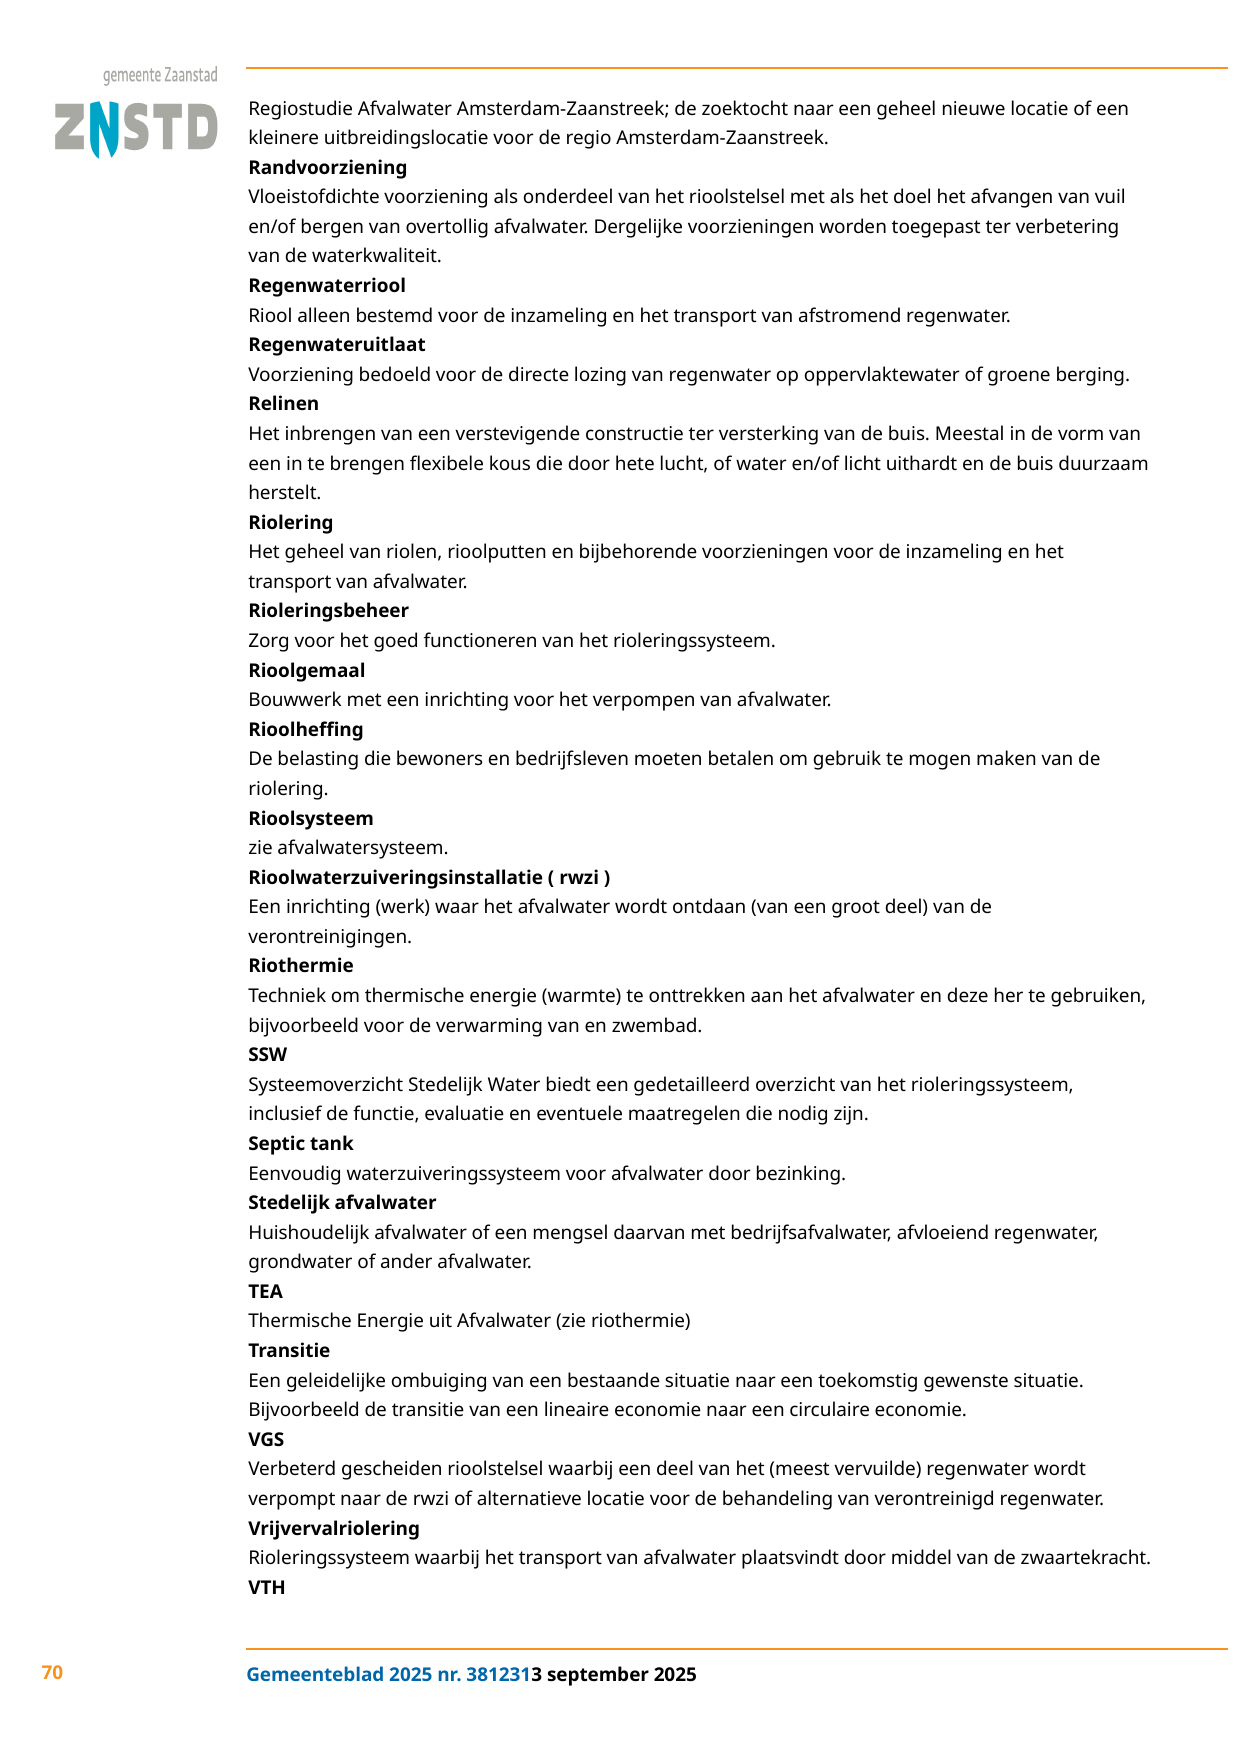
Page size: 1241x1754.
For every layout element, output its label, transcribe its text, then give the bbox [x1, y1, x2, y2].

text Rioolheffing [248, 716, 1152, 742]
text VTH [248, 1574, 1152, 1600]
text Zorg voor het goed functioneren van het rioleringssysteem. [248, 627, 1152, 653]
picture [41, 47, 231, 172]
text Relinen [248, 391, 1152, 416]
text Techniek om thermische energie (warmte) te onttrekken aan het afvalwater en deze her te gebruiken, bijvoorbeeld voor de verwarming van en zwembad. [248, 982, 1152, 1038]
text Rioolsysteem [248, 805, 1152, 831]
text Rioolgemaal [248, 657, 1152, 683]
text Eenvoudig waterzuiveringssysteem voor afvalwater door bezinking. [248, 1160, 1152, 1186]
text Bouwwerk met een inrichting voor het verpompen van afvalwater. [248, 686, 1152, 712]
text Transitie [248, 1337, 1152, 1363]
text Septic tank [248, 1130, 1152, 1156]
text Voorziening bedoeld voor de directe lozing van regenwater op oppervlaktewater of groene berging. [248, 361, 1152, 387]
text Huishoudelijk afvalwater of een mengsel daarvan met bedrijfsafvalwater, afvloeiend regenwater, grondwater of ander afvalwater. [248, 1219, 1152, 1274]
text Een inrichting (werk) waar het afvalwater wordt ontdaan (van een groot deel) van de verontreinigingen. [248, 893, 1152, 949]
text Regiostudie Afvalwater Amsterdam-Zaanstreek; de zoektocht naar een geheel nieuwe locatie of een kleinere uitbreidingslocatie voor de regio Amsterdam-Zaanstreek. [248, 95, 1152, 150]
text Randvoorziening [248, 154, 1152, 180]
text VGS [248, 1426, 1152, 1452]
text Rioleringssysteem waarbij het transport van afvalwater plaatsvindt door middel van de zwaartekracht. [248, 1544, 1152, 1570]
text Regenwaterriool [248, 272, 1152, 298]
text Riothermie [248, 953, 1152, 978]
text Rioleringsbeheer [248, 598, 1152, 623]
text Riolering [248, 509, 1152, 535]
text SSW [248, 1041, 1152, 1067]
text zie afvalwatersysteem. [248, 834, 1152, 860]
text Riool alleen bestemd voor de inzameling en het transport van afstromend regenwater. [248, 302, 1152, 328]
text Stedelijk afvalwater [248, 1189, 1152, 1215]
text Vrijvervalriolering [248, 1515, 1152, 1541]
text TEA [248, 1278, 1152, 1304]
text Systeemoverzicht Stedelijk Water biedt een gedetailleerd overzicht van het rioleringssysteem, inclusief de functie, evaluatie en eventuele maatregelen die nodig zijn. [248, 1071, 1152, 1126]
text Regenwateruitlaat [248, 331, 1152, 357]
text Vloeistofdichte voorziening als onderdeel van het rioolstelsel met als het doel het afvangen van vuil en/of bergen van overtollig afvalwater. Dergelijke voorzieningen worden toegepast ter verbetering van de waterkwaliteit. [248, 183, 1152, 268]
text Rioolwaterzuiveringsinstallatie ( rwzi ) [248, 864, 1152, 890]
text Thermische Energie uit Afvalwater (zie riothermie) [248, 1308, 1152, 1333]
text Verbeterd gescheiden rioolstelsel waarbij een deel van het (meest vervuilde) regenwater wordt verpompt naar de rwzi of alternatieve locatie voor de behandeling van verontreinigd regenwater. [248, 1456, 1152, 1511]
text Het geheel van riolen, rioolputten en bijbehorende voorzieningen voor de inzameling en het transport van afvalwater. [248, 538, 1152, 594]
text De belasting die bewoners en bedrijfsleven moeten betalen om gebruik te mogen maken van de riolering. [248, 746, 1152, 801]
text Het inbrengen van een verstevigende constructie ter versterking van de buis. Meestal in de vorm van een in te brengen flexibele kous die door hete lucht, of water en/of licht uithardt en de buis duurzaam herstelt. [248, 420, 1152, 505]
text Een geleidelijke ombuiging van een bestaande situatie naar een toekomstig gewenste situatie. Bijvoorbeeld de transitie van een lineaire economie naar een circulaire economie. [248, 1367, 1152, 1422]
